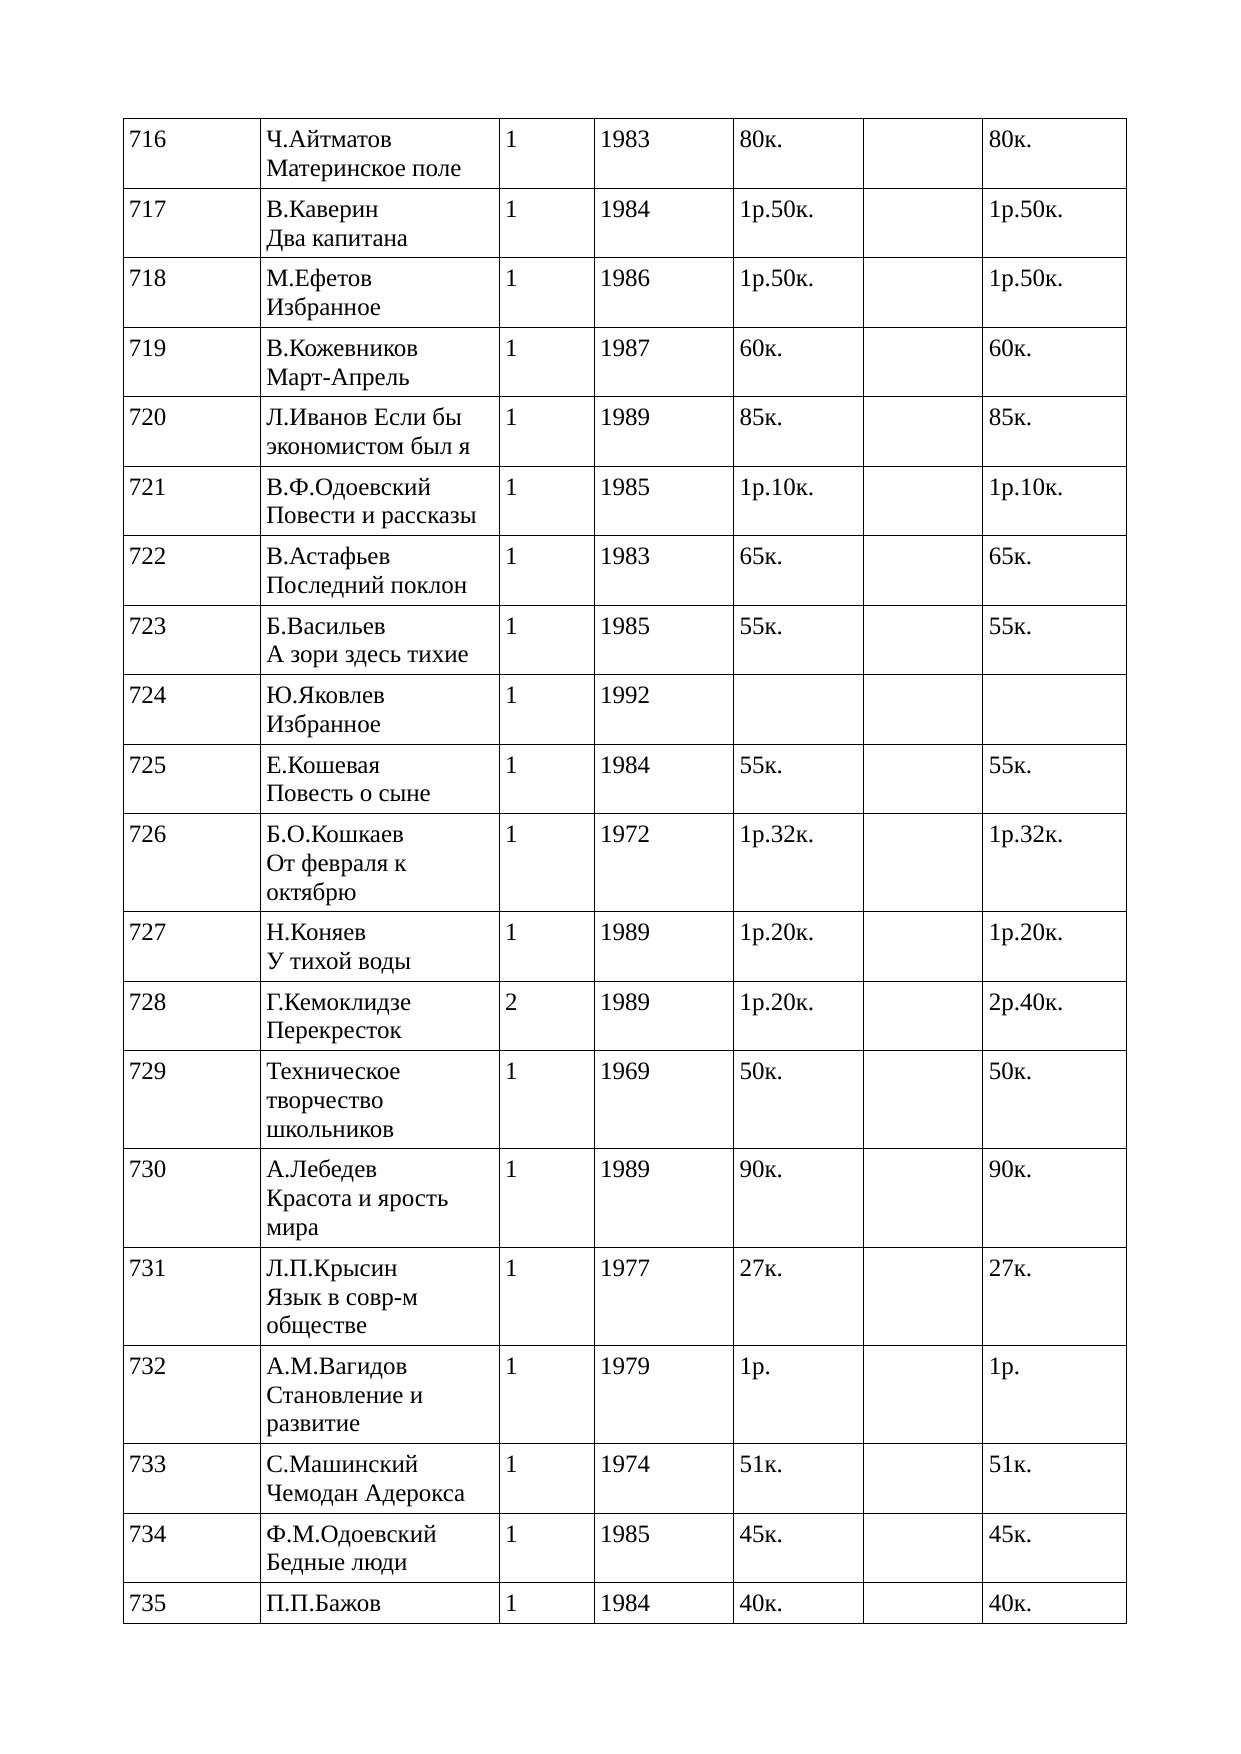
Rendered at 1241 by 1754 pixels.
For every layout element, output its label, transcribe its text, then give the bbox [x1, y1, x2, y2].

table_cell 1р.32к. [983, 814, 1126, 911]
table_cell [864, 1514, 982, 1582]
table_cell 27к. [983, 1248, 1126, 1345]
table_cell 1985 [595, 1514, 733, 1582]
table_cell А.М.Вагидов Становление и развитие [261, 1346, 499, 1443]
table_cell 1р.32к. [734, 814, 863, 911]
table_cell С.Машинский Чемодан Адерокса [261, 1444, 499, 1512]
table_cell 724 [124, 675, 260, 743]
table_cell [734, 675, 863, 743]
table_cell [864, 1248, 982, 1345]
table_cell 1984 [595, 189, 733, 257]
table_cell 1р.50к. [983, 258, 1126, 327]
table_cell [864, 1583, 982, 1623]
table_cell [864, 328, 982, 396]
table_cell 65к. [983, 536, 1126, 604]
table_cell [864, 1346, 982, 1443]
table_cell 2р.40к. [983, 982, 1126, 1050]
table_cell 51к. [734, 1444, 863, 1512]
table_cell 80к. [734, 119, 863, 188]
table_cell 55к. [734, 606, 863, 674]
table_cell 727 [124, 912, 260, 981]
table_cell 716 [124, 119, 260, 188]
table_cell 1 [500, 1051, 594, 1148]
table_cell 1992 [595, 675, 733, 743]
table_cell 1972 [595, 814, 733, 911]
table_cell 1 [500, 328, 594, 396]
table_cell 718 [124, 258, 260, 327]
table_cell В.Ф.Одоевский Повести и рассказы [261, 467, 499, 535]
table_cell 717 [124, 189, 260, 257]
table_cell 45к. [734, 1514, 863, 1582]
table_cell 1 [500, 1346, 594, 1443]
table_cell [864, 467, 982, 535]
table_cell 1986 [595, 258, 733, 327]
table_cell 55к. [734, 745, 863, 813]
table_cell 1 [500, 467, 594, 535]
table_cell 1984 [595, 1583, 733, 1623]
table_cell 2 [500, 982, 594, 1050]
table_cell 80к. [983, 119, 1126, 188]
table_cell 1 [500, 1514, 594, 1582]
table_cell [864, 258, 982, 327]
table_cell 726 [124, 814, 260, 911]
table_cell 1р.50к. [734, 258, 863, 327]
table_cell 1р.50к. [983, 189, 1126, 257]
table_cell Б.О.Кошкаев От февраля к октябрю [261, 814, 499, 911]
table_cell 1р.10к. [734, 467, 863, 535]
table_cell 1985 [595, 606, 733, 674]
table_cell 1983 [595, 536, 733, 604]
table_cell 733 [124, 1444, 260, 1512]
table_cell Ч.Айтматов Материнское поле [261, 119, 499, 188]
table_cell 1983 [595, 119, 733, 188]
table_cell Техническое творчество школьников [261, 1051, 499, 1148]
table_cell 50к. [734, 1051, 863, 1148]
table_cell Г.Кемоклидзе Перекресток [261, 982, 499, 1050]
table_cell 719 [124, 328, 260, 396]
table_cell 55к. [983, 606, 1126, 674]
table_cell 734 [124, 1514, 260, 1582]
table_cell 730 [124, 1149, 260, 1247]
table_cell 1р.20к. [734, 912, 863, 981]
table_cell 45к. [983, 1514, 1126, 1582]
table_cell В.Астафьев Последний поклон [261, 536, 499, 604]
table_cell Ф.М.Одоевский Бедные люди [261, 1514, 499, 1582]
table_cell 65к. [734, 536, 863, 604]
table_cell П.П.Бажов [261, 1583, 499, 1623]
table_cell 729 [124, 1051, 260, 1148]
table_cell [983, 675, 1126, 743]
table_cell 1979 [595, 1346, 733, 1443]
table_cell [864, 982, 982, 1050]
table_cell 50к. [983, 1051, 1126, 1148]
table_cell [864, 189, 982, 257]
table_cell 60к. [734, 328, 863, 396]
table_cell 1987 [595, 328, 733, 396]
table_cell Ю.Яковлев Избранное [261, 675, 499, 743]
table_cell 90к. [734, 1149, 863, 1247]
table_cell Н.Коняев У тихой воды [261, 912, 499, 981]
table_cell 1 [500, 1583, 594, 1623]
table_cell 731 [124, 1248, 260, 1345]
table_cell 1 [500, 536, 594, 604]
table_cell 85к. [983, 397, 1126, 466]
table_cell [864, 1051, 982, 1148]
table_cell В.Каверин Два капитана [261, 189, 499, 257]
table_cell 1 [500, 1444, 594, 1512]
table_cell [864, 814, 982, 911]
table_cell 725 [124, 745, 260, 813]
table_cell А.Лебедев Красота и ярость мира [261, 1149, 499, 1247]
table_cell 1р.50к. [734, 189, 863, 257]
table_cell 1 [500, 814, 594, 911]
table_cell Л.П.Крысин Язык в совр-м обществе [261, 1248, 499, 1345]
table_cell 1 [500, 189, 594, 257]
table_cell [864, 119, 982, 188]
table_cell Б.Васильев А зори здесь тихие [261, 606, 499, 674]
table_cell 1р.10к. [983, 467, 1126, 535]
table_cell 1 [500, 675, 594, 743]
table_cell 721 [124, 467, 260, 535]
table_cell 1р.20к. [734, 982, 863, 1050]
table_cell 1 [500, 1149, 594, 1247]
table_cell 40к. [983, 1583, 1126, 1623]
table_cell В.Кожевников Март-Апрель [261, 328, 499, 396]
table_cell 1985 [595, 467, 733, 535]
table_cell 1 [500, 606, 594, 674]
table_cell 1 [500, 258, 594, 327]
table_cell [864, 536, 982, 604]
table_cell [864, 912, 982, 981]
table_cell 735 [124, 1583, 260, 1623]
table_cell М.Ефетов Избранное [261, 258, 499, 327]
table_cell [864, 675, 982, 743]
table_cell 1989 [595, 1149, 733, 1247]
table_cell 1 [500, 912, 594, 981]
table_cell 723 [124, 606, 260, 674]
table_cell [864, 1444, 982, 1512]
table_cell 1 [500, 119, 594, 188]
table_cell 1974 [595, 1444, 733, 1512]
table_cell 90к. [983, 1149, 1126, 1247]
table_cell 720 [124, 397, 260, 466]
table_cell 732 [124, 1346, 260, 1443]
table_cell Л.Иванов Если бы экономистом был я [261, 397, 499, 466]
table_cell 1 [500, 1248, 594, 1345]
table_cell [864, 745, 982, 813]
table_cell 1р.20к. [983, 912, 1126, 981]
table_cell 1977 [595, 1248, 733, 1345]
table_cell 1989 [595, 397, 733, 466]
table_cell 1 [500, 745, 594, 813]
table_cell 1р. [734, 1346, 863, 1443]
table_cell 1969 [595, 1051, 733, 1148]
table_cell 1989 [595, 982, 733, 1050]
table_cell 40к. [734, 1583, 863, 1623]
table_cell 1р. [983, 1346, 1126, 1443]
table_cell 1 [500, 397, 594, 466]
table_cell 60к. [983, 328, 1126, 396]
table_cell 722 [124, 536, 260, 604]
table_cell 1984 [595, 745, 733, 813]
table_cell 51к. [983, 1444, 1126, 1512]
table_cell 728 [124, 982, 260, 1050]
table_cell [864, 1149, 982, 1247]
table_cell 1989 [595, 912, 733, 981]
table_cell [864, 606, 982, 674]
table_cell 55к. [983, 745, 1126, 813]
table_cell Е.Кошевая Повесть о сыне [261, 745, 499, 813]
table_cell 85к. [734, 397, 863, 466]
table_cell 27к. [734, 1248, 863, 1345]
table_cell [864, 397, 982, 466]
